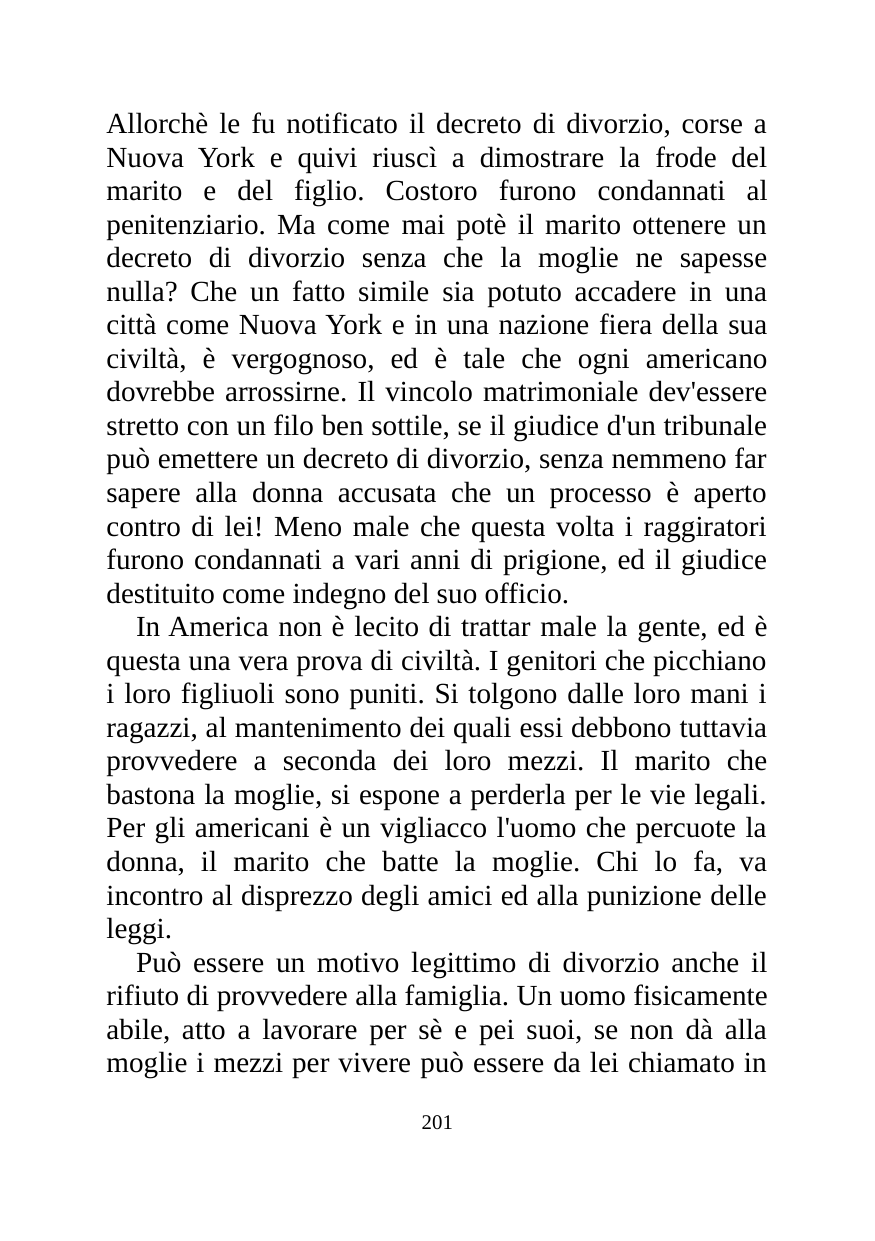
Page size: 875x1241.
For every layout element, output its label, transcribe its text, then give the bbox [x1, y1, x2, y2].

text Può essere un motivo legittimo di divorzio anche il rifiuto di provvedere alla famiglia. Un uomo fisicamente abile, atto a lavorare per sè e pei suoi, se non dà alla moglie i mezzi per vivere può essere da lei chiamato in [106, 945, 768, 1079]
text Allorchè le fu notificato il decreto di divorzio, corse a Nuova York e quivi riuscì a dimostrare la frode del marito e del figlio. Costoro furono condannati al penitenziario. Ma come mai potè il marito ottenere un decreto di divorzio senza che la moglie ne sapesse nulla? Che un fatto simile sia potuto accadere in una città come Nuova York e in una nazione fiera della sua civiltà, è vergognoso, ed è tale che ogni americano dovrebbe arrossirne. Il vincolo matrimoniale dev'essere stretto con un filo ben sottile, se il giudice d'un tribunale può emettere un decreto di divorzio, senza nemmeno far sapere alla donna accusata che un processo è aperto contro di lei! Meno male che questa volta i raggiratori furono condannati a vari anni di prigione, ed il giudice destituito come indegno del suo officio. [106, 106, 768, 609]
text In America non è lecito di trattar male la gente, ed è questa una vera prova di civiltà. I genitori che picchiano i loro figliuoli sono puniti. Si tolgono dalle loro mani i ragazzi, al mantenimento dei quali essi debbono tuttavia provvedere a seconda dei loro mezzi. Il marito che bastona la moglie, si espone a perderla per le vie legali. Per gli americani è un vigliacco l'uomo che percuote la donna, il marito che batte la moglie. Chi lo fa, va incontro al disprezzo degli amici ed alla punizione delle leggi. [106, 609, 768, 945]
